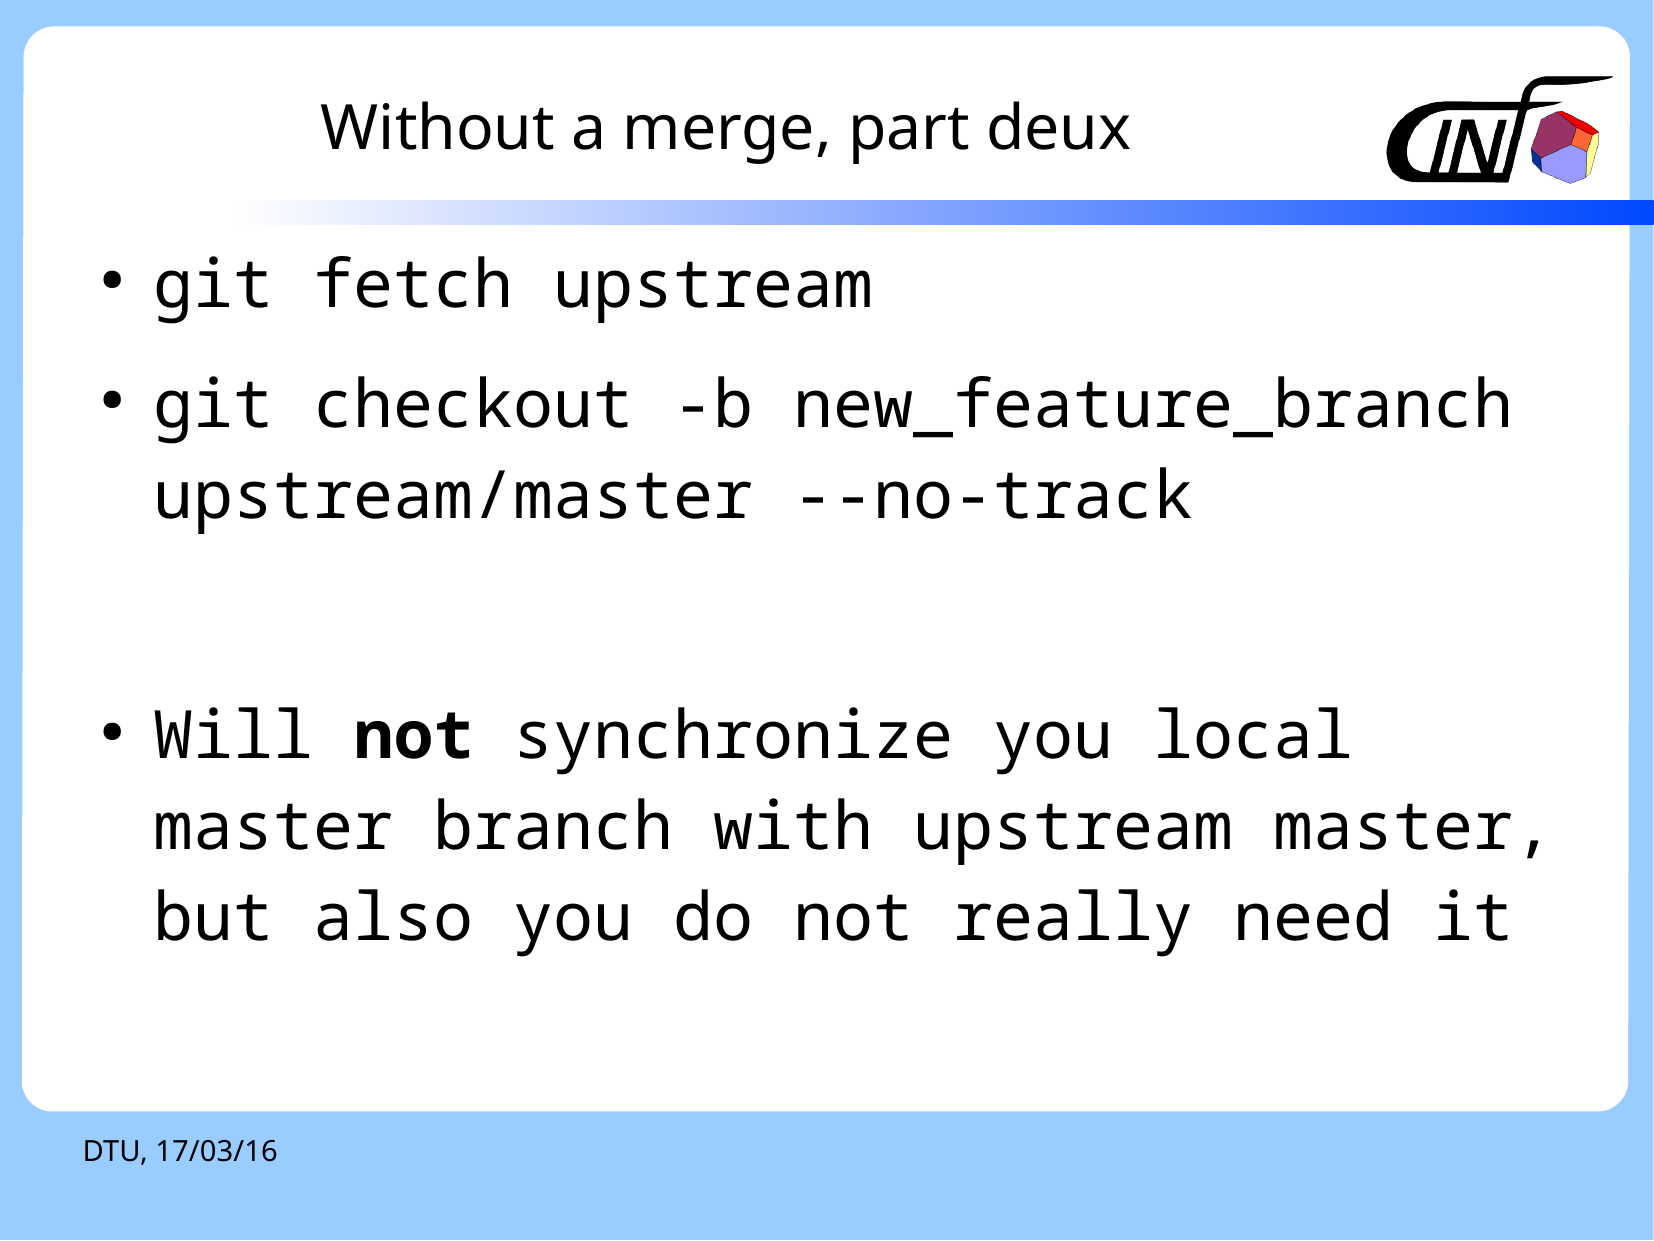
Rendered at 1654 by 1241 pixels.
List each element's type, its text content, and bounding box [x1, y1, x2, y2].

list git fetch upstream git checkout -b new_feature_branch upstream/master --no-track Will not synchronize you local master branch with upstream master, but also you do not really need it [82, 236, 1595, 1055]
picture [1386, 76, 1613, 184]
title Without a merge, part deux [82, 49, 1371, 201]
